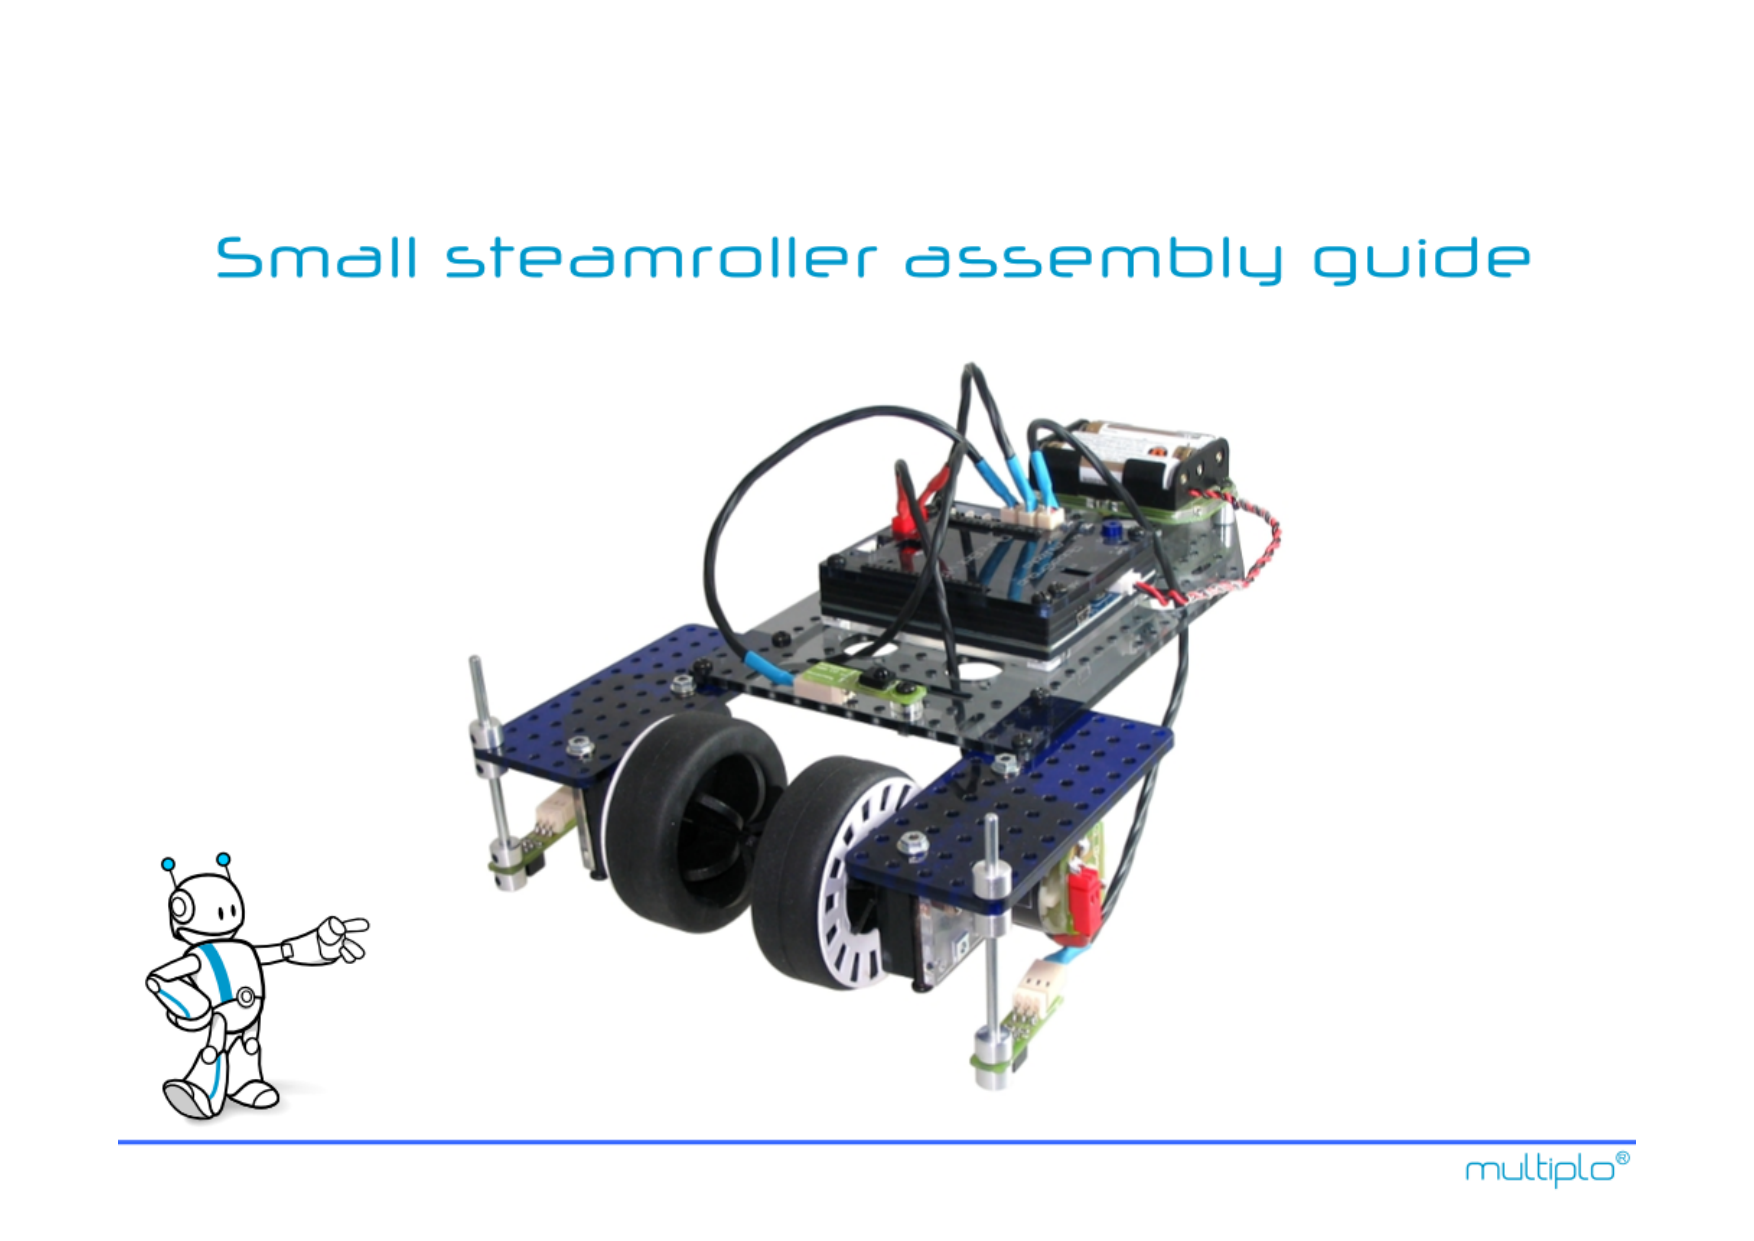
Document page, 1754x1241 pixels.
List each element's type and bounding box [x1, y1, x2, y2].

picture [118, 118, 1636, 1192]
